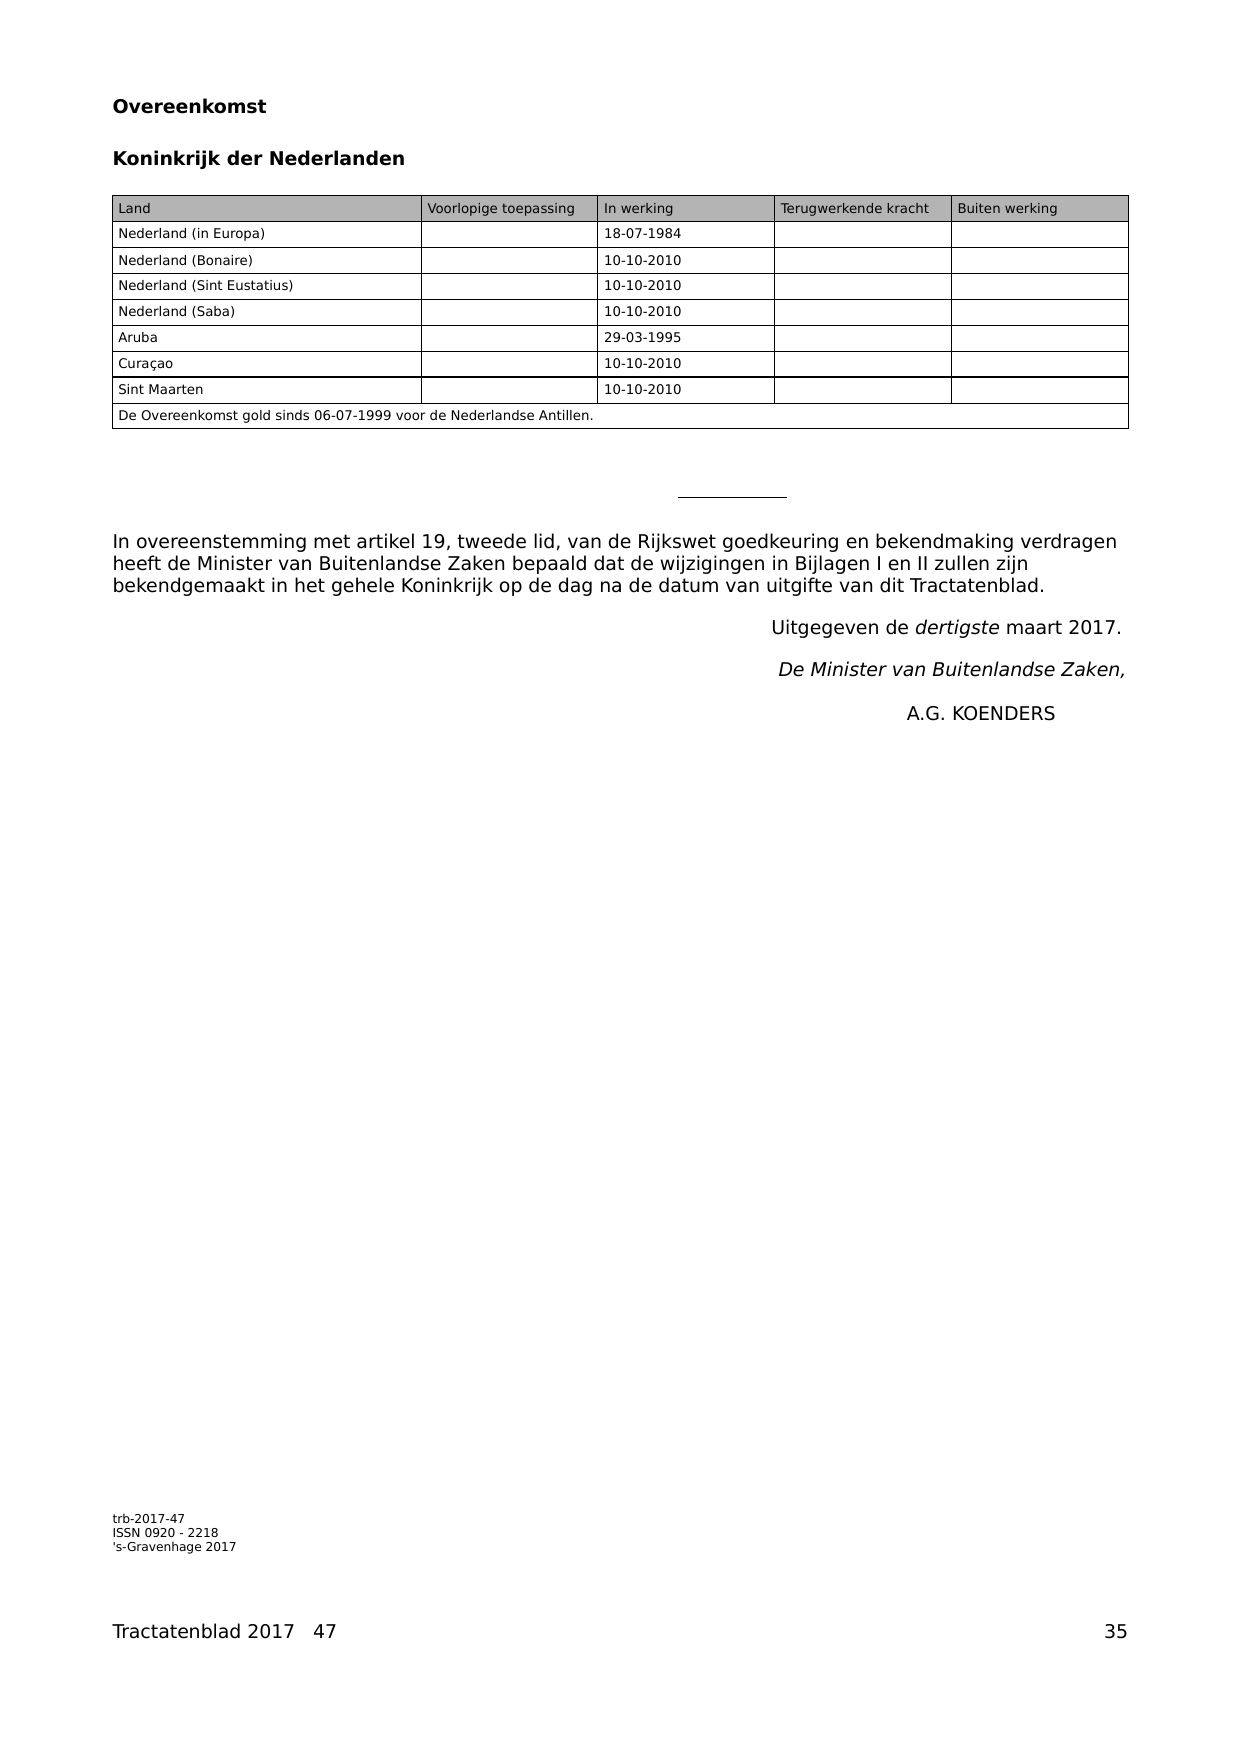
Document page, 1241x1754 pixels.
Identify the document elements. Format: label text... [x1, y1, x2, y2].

table_cell Nederland (in Europa) [113, 222, 421, 247]
text ISSN 0920 - 2218 [112, 1526, 346, 1540]
text trb-2017-47 [112, 1512, 346, 1526]
table_cell [952, 222, 1128, 247]
table_cell [422, 248, 597, 273]
table_header Terugwerkende kracht [775, 196, 951, 221]
table_cell 29-03-1995 [598, 326, 774, 351]
table_cell [775, 326, 951, 351]
text Uitgegeven de dertigste maart 2017. [112, 617, 1128, 639]
table_cell [952, 326, 1128, 351]
table_cell [422, 274, 597, 299]
table_cell [422, 326, 597, 351]
table_cell De Overeenkomst gold sinds 06-07-1999 voor de Nederlandse Antillen. [113, 404, 1128, 428]
subtitle Koninkrijk der Nederlanden [112, 148, 1128, 170]
table_cell [952, 274, 1128, 299]
table_cell Nederland (Bonaire) [113, 248, 421, 273]
table_header Voorlopige toepassing [422, 196, 597, 221]
table_cell [422, 352, 597, 376]
table_cell [422, 378, 597, 402]
table_cell [952, 248, 1128, 273]
table_cell [952, 378, 1128, 402]
table_cell Nederland (Saba) [113, 300, 421, 324]
text In overeenstemming met artikel 19, tweede lid, van de Rijkswet goedkeuring en bekendmaking verdragen heeft de Minister van Buitenlandse Zaken bepaald dat de wijzigingen in Bijlagen I en II zullen zijn bekendgemaakt in het gehele Koninkrijk op de dag na de datum van uitgifte van dit Tractatenblad. [112, 531, 1128, 597]
table_cell Nederland (Sint Eustatius) [113, 274, 421, 299]
table_header In werking [598, 196, 774, 221]
text De Minister van Buitenlandse Zaken, A.G. KOENDERS [112, 659, 1128, 725]
table_cell [775, 378, 951, 402]
table_cell [952, 352, 1128, 376]
table_cell [422, 222, 597, 247]
table_cell 10-10-2010 [598, 300, 774, 324]
table_cell 10-10-2010 [598, 378, 774, 402]
table_cell [775, 248, 951, 273]
table_cell Curaçao [113, 352, 421, 376]
table_cell 10-10-2010 [598, 274, 774, 299]
table_cell Aruba [113, 326, 421, 351]
table_cell [775, 300, 951, 324]
table_header Buiten werking [952, 196, 1128, 221]
text 's-Gravenhage 2017 [112, 1540, 346, 1554]
table_cell [775, 352, 951, 376]
subtitle Overeenkomst [112, 96, 1128, 118]
table_cell [775, 222, 951, 247]
table_cell 10-10-2010 [598, 248, 774, 273]
table_cell [422, 300, 597, 324]
table_cell Sint Maarten [113, 378, 421, 402]
table_cell [775, 274, 951, 299]
table_header Land [113, 196, 421, 221]
table_cell 10-10-2010 [598, 352, 774, 376]
table_cell 18-07-1984 [598, 222, 774, 247]
table_cell [952, 300, 1128, 324]
